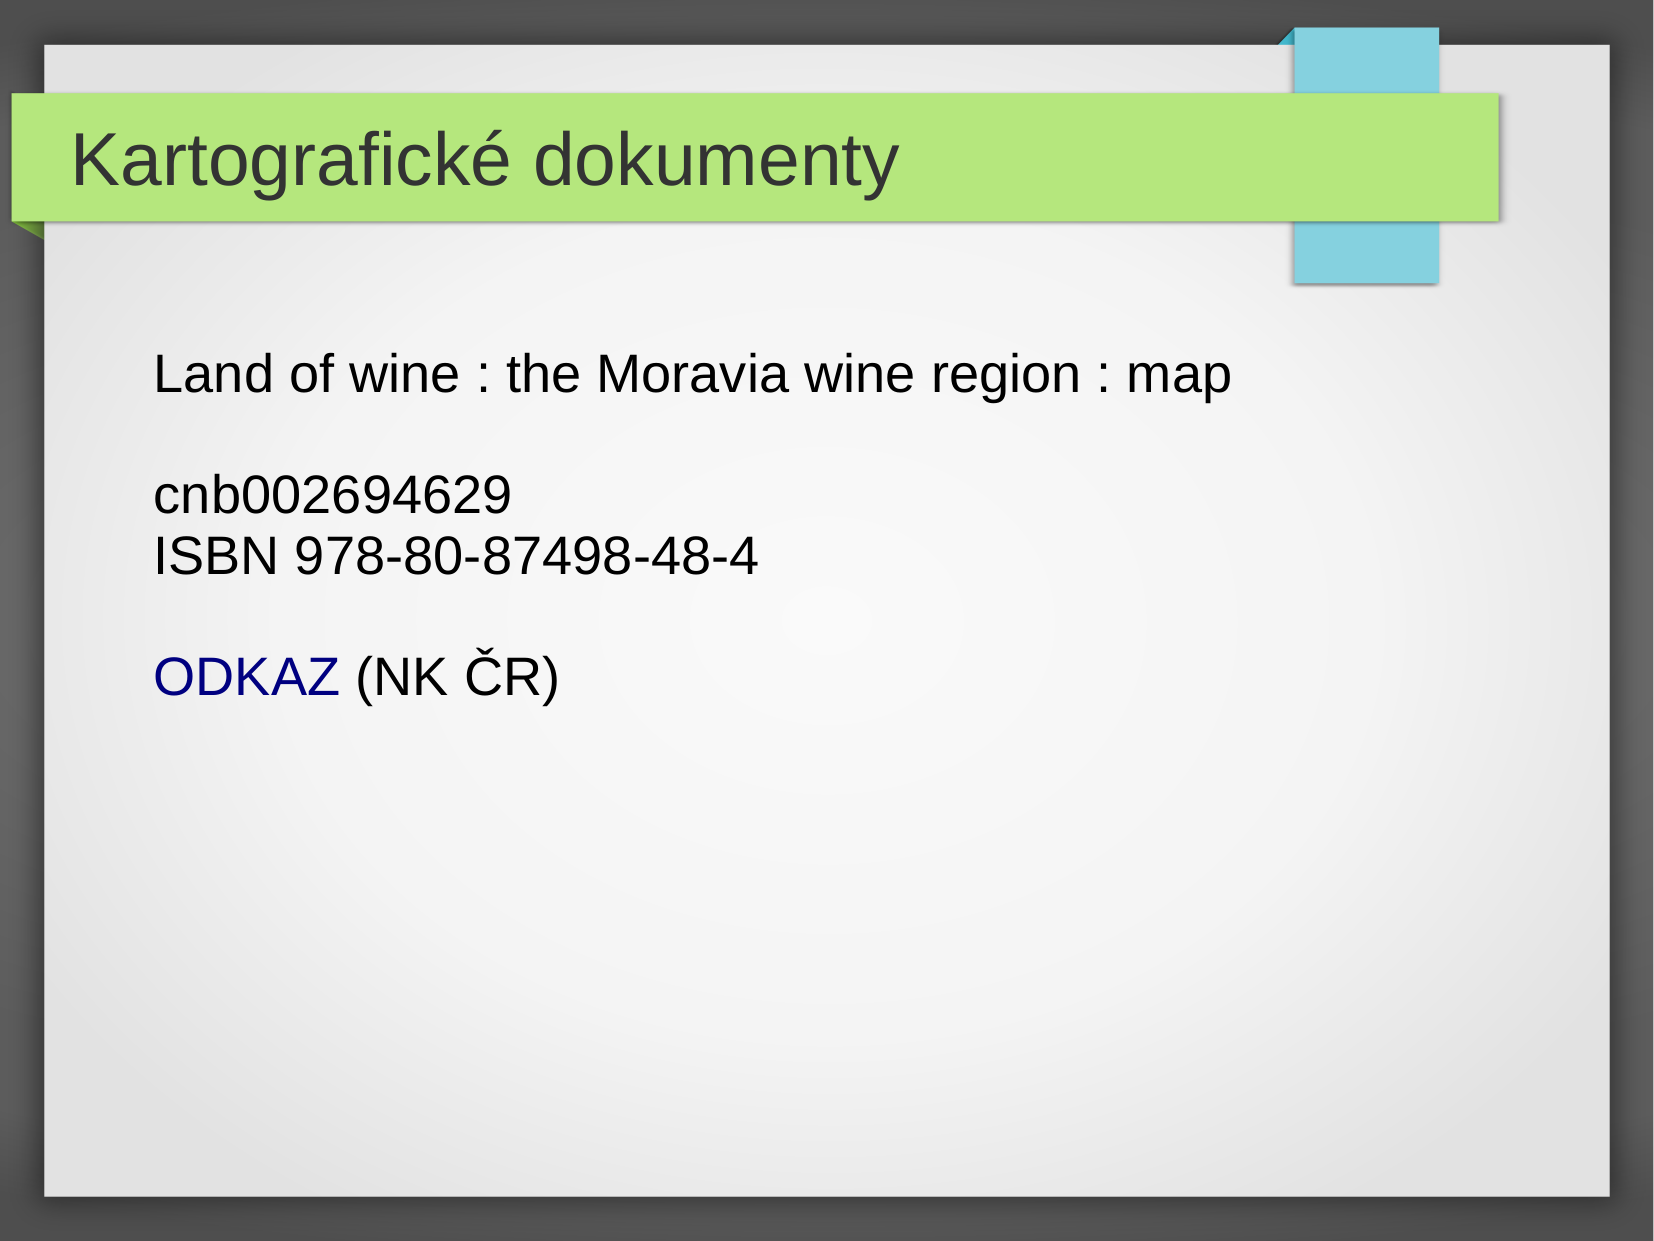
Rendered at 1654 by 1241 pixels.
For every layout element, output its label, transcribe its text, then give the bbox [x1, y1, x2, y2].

title Kartografické dokumenty [70, 106, 1229, 213]
list Land of wine : the Moravia wine region : map cnb002694629 ISBN 978-80-87498-48-4 ODKAZ (NK ČR) [82, 343, 1538, 1063]
picture [0, 0, 1654, 1241]
